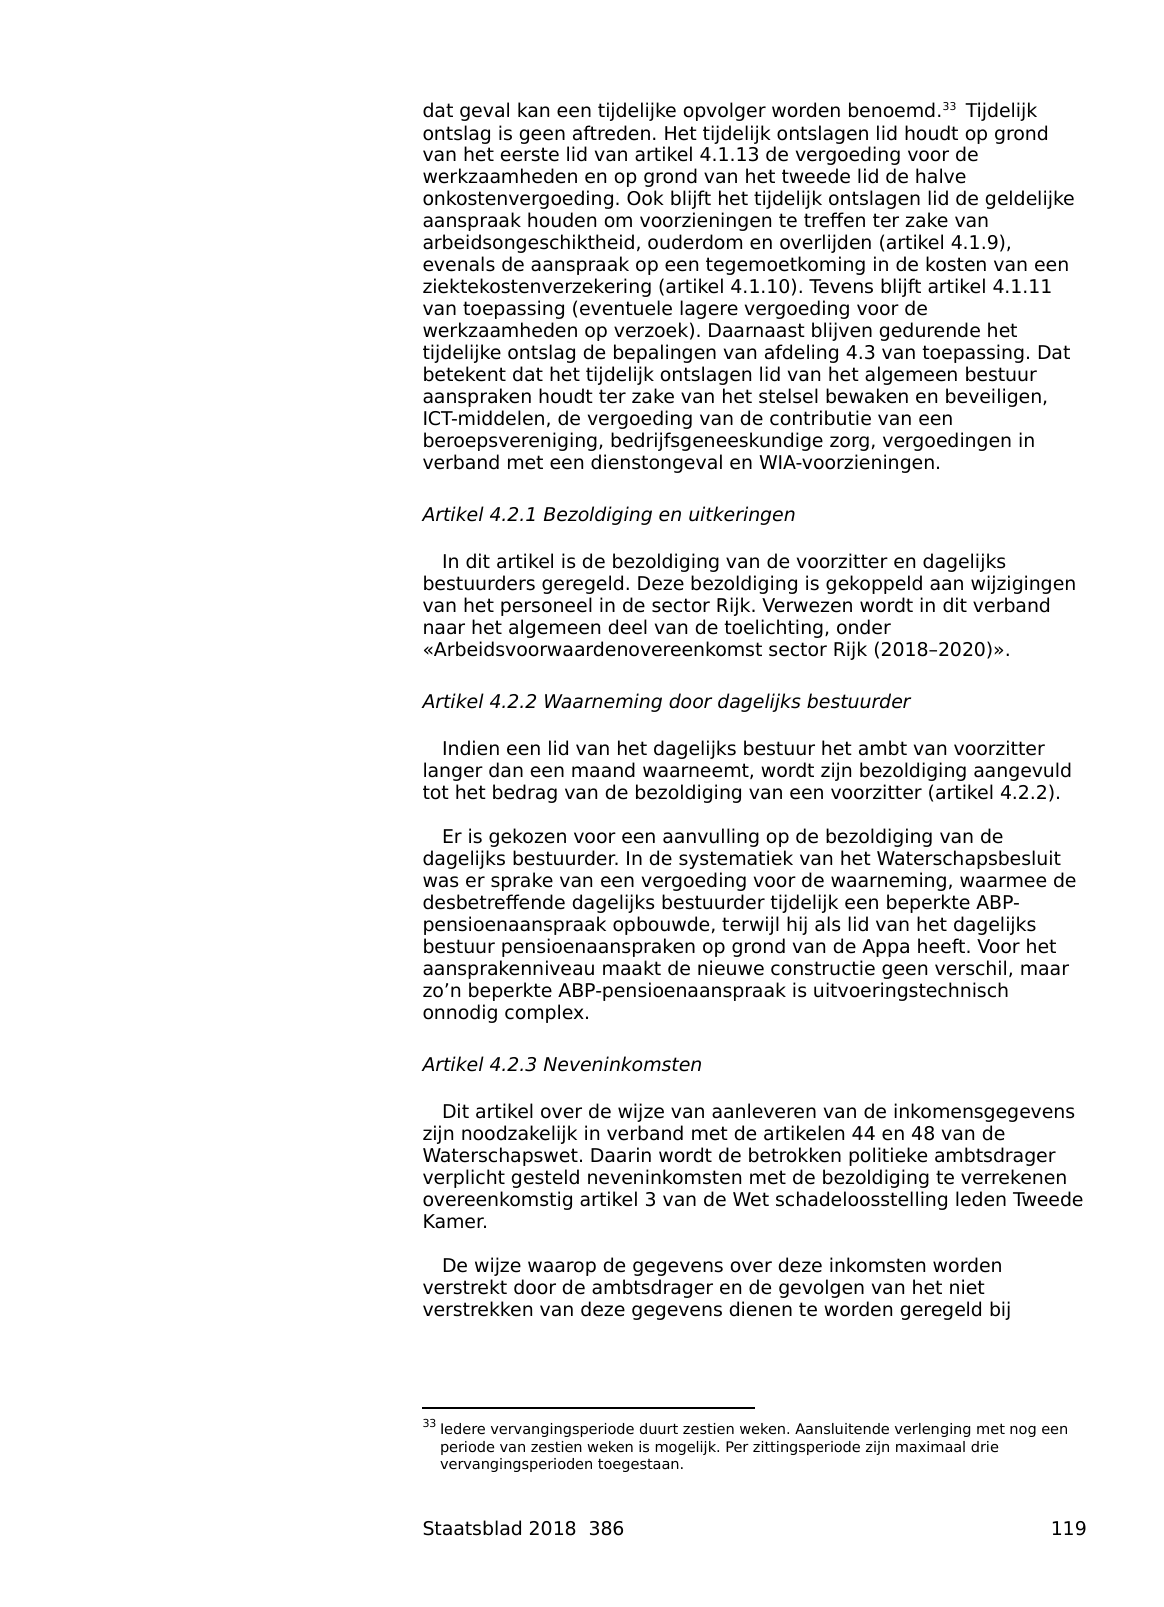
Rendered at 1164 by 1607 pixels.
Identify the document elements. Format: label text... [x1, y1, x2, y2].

subtitle Artikel 4.2.1 Bezoldiging en uitkeringen [422, 504, 1087, 526]
text In dit artikel is de bezoldiging van de voorzitter en dagelijks bestuurders geregeld. Deze bezoldiging is gekoppeld aan wijzigingen van het personeel in de sector Rijk. Verwezen wordt in dit verband naar het algemeen deel van de toelichting, onder «Arbeidsvoorwaardenovereenkomst sector Rijk (2018–2020)». [422, 551, 1087, 661]
text De wijze waarop de gegevens over deze inkomsten worden verstrekt door de ambtsdrager en de gevolgen van het niet verstrekken van deze gegevens dienen te worden geregeld bij [422, 1255, 1087, 1321]
text Iedere vervangingsperiode duurt zestien weken. Aansluitende verlenging met nog een periode van zestien weken is mogelijk. Per zittingsperiode zijn maximaal drie vervangingsperioden toegestaan. [422, 1417, 1087, 1473]
text Indien een lid van het dagelijks bestuur het ambt van voorzitter langer dan een maand waarneemt, wordt zijn bezoldiging aangevuld tot het bedrag van de bezoldiging van een voorzitter (artikel 4.2.2). [422, 738, 1087, 804]
text Er is gekozen voor een aanvulling op de bezoldiging van de dagelijks bestuurder. In de systematiek van het Waterschapsbesluit was er sprake van een vergoeding voor de waarneming, waarmee de desbetreffende dagelijks bestuurder tijdelijk een beperkte ABP-pensioenaanspraak opbouwde, terwijl hij als lid van het dagelijks bestuur pensioenaanspraken op grond van de Appa heeft. Voor het aansprakenniveau maakt de nieuwe constructie geen verschil, maar zo’n beperkte ABP-pensioenaanspraak is uitvoeringstechnisch onnodig complex. [422, 826, 1087, 1024]
text dat geval kan een tijdelijke opvolger worden benoemd. Tijdelijk ontslag is geen aftreden. Het tijdelijk ontslagen lid houdt op grond van het eerste lid van artikel 4.1.13 de vergoeding voor de werkzaamheden en op grond van het tweede lid de halve onkostenvergoeding. Ook blijft het tijdelijk ontslagen lid de geldelijke aanspraak houden om voorzieningen te treffen ter zake van arbeidsongeschiktheid, ouderdom en overlijden (artikel 4.1.9), evenals de aanspraak op een tegemoetkoming in de kosten van een ziektekostenverzekering (artikel 4.1.10). Tevens blijft artikel 4.1.11 van toepassing (eventuele lagere vergoeding voor de werkzaamheden op verzoek). Daarnaast blijven gedurende het tijdelijke ontslag de bepalingen van afdeling 4.3 van toepassing. Dat betekent dat het tijdelijk ontslagen lid van het algemeen bestuur aanspraken houdt ter zake van het stelsel bewaken en beveiligen, ICT-middelen, de vergoeding van de contributie van een beroepsvereniging, bedrijfsgeneeskundige zorg, vergoedingen in verband met een dienstongeval en WIA-voorzieningen. [422, 100, 1087, 474]
text Dit artikel over de wijze van aanleveren van de inkomensgegevens zijn noodzakelijk in verband met de artikelen 44 en 48 van de Waterschapswet. Daarin wordt de betrokken politieke ambtsdrager verplicht gesteld neveninkomsten met de bezoldiging te verrekenen overeenkomstig artikel 3 van de Wet schadeloosstelling leden Tweede Kamer. [422, 1101, 1087, 1233]
subtitle Artikel 4.2.2 Waarneming door dagelijks bestuurder [422, 691, 1087, 713]
subtitle Artikel 4.2.3 Neveninkomsten [422, 1054, 1087, 1076]
